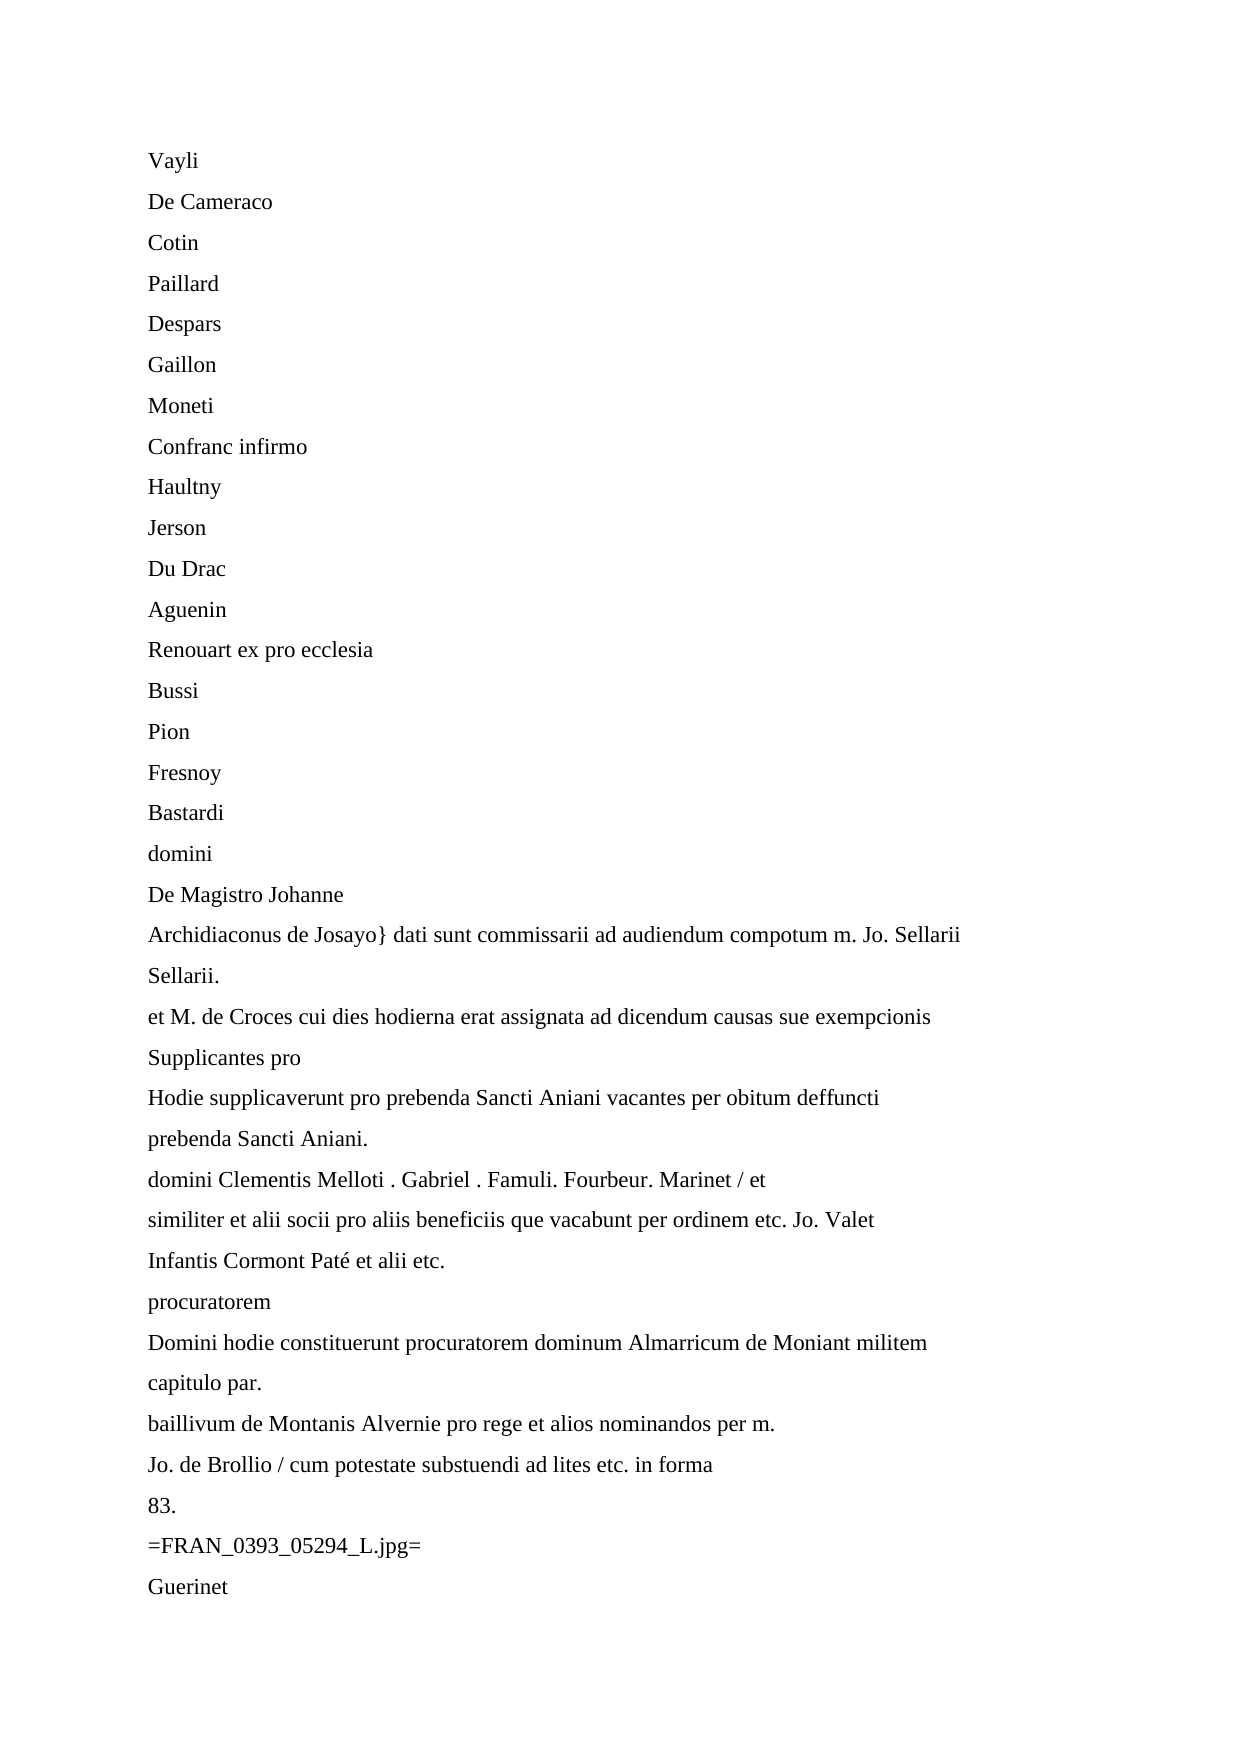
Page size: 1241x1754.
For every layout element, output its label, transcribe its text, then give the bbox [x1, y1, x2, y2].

text Jerson [148, 514, 1093, 541]
text Pion [148, 718, 1093, 744]
text Vayli [148, 148, 1093, 174]
text Aguenin [148, 596, 1093, 622]
text domini Clementis Melloti . Gabriel . Famuli. Fourbeur. Marinet / et [148, 1166, 1093, 1192]
text procuratorem [148, 1288, 1093, 1314]
text capitulo par. [148, 1369, 1093, 1396]
text Bussi [148, 677, 1093, 703]
text Sellarii. [148, 962, 1093, 988]
text Jo. de Brollio / cum potestate substuendi ad lites etc. in forma [148, 1451, 1093, 1477]
text Archidiaconus de Josayo} dati sunt commissarii ad audiendum compotum m. Jo. Sellarii [148, 921, 1093, 948]
text Fresnoy [148, 758, 1093, 785]
text Haultny [148, 473, 1093, 500]
text Gaillon [148, 351, 1093, 378]
text Bastardi [148, 799, 1093, 826]
text Supplicantes pro [148, 1044, 1093, 1070]
text similiter et alii socii pro aliis beneficiis que vacabunt per ordinem etc. Jo. Valet [148, 1207, 1093, 1233]
text baillivum de Montanis Alvernie pro rege et alios nominandos per m. [148, 1410, 1093, 1437]
text Renouart ex pro ecclesia [148, 636, 1093, 663]
text Domini hodie constituerunt procuratorem dominum Almarricum de Moniant militem [148, 1329, 1093, 1355]
text De Cameraco [148, 188, 1093, 215]
text Guerinet [148, 1573, 1093, 1599]
text Paillard [148, 270, 1093, 296]
text De Magistro Johanne [148, 881, 1093, 907]
text prebenda Sancti Aniani. [148, 1125, 1093, 1151]
text domini [148, 840, 1093, 866]
text Confranc infirmo [148, 433, 1093, 459]
text Cotin [148, 229, 1093, 255]
text Despars [148, 311, 1093, 337]
text Hodie supplicaverunt pro prebenda Sancti Aniani vacantes per obitum deffuncti [148, 1084, 1093, 1111]
text 83. [148, 1492, 1093, 1518]
text Moneti [148, 392, 1093, 418]
text =FRAN_0393_05294_L.jpg= [148, 1532, 1093, 1559]
text Infantis Cormont Paté et alii etc. [148, 1247, 1093, 1274]
text et M. de Croces cui dies hodierna erat assignata ad dicendum causas sue exempcionis [148, 1003, 1093, 1029]
text Du Drac [148, 555, 1093, 581]
